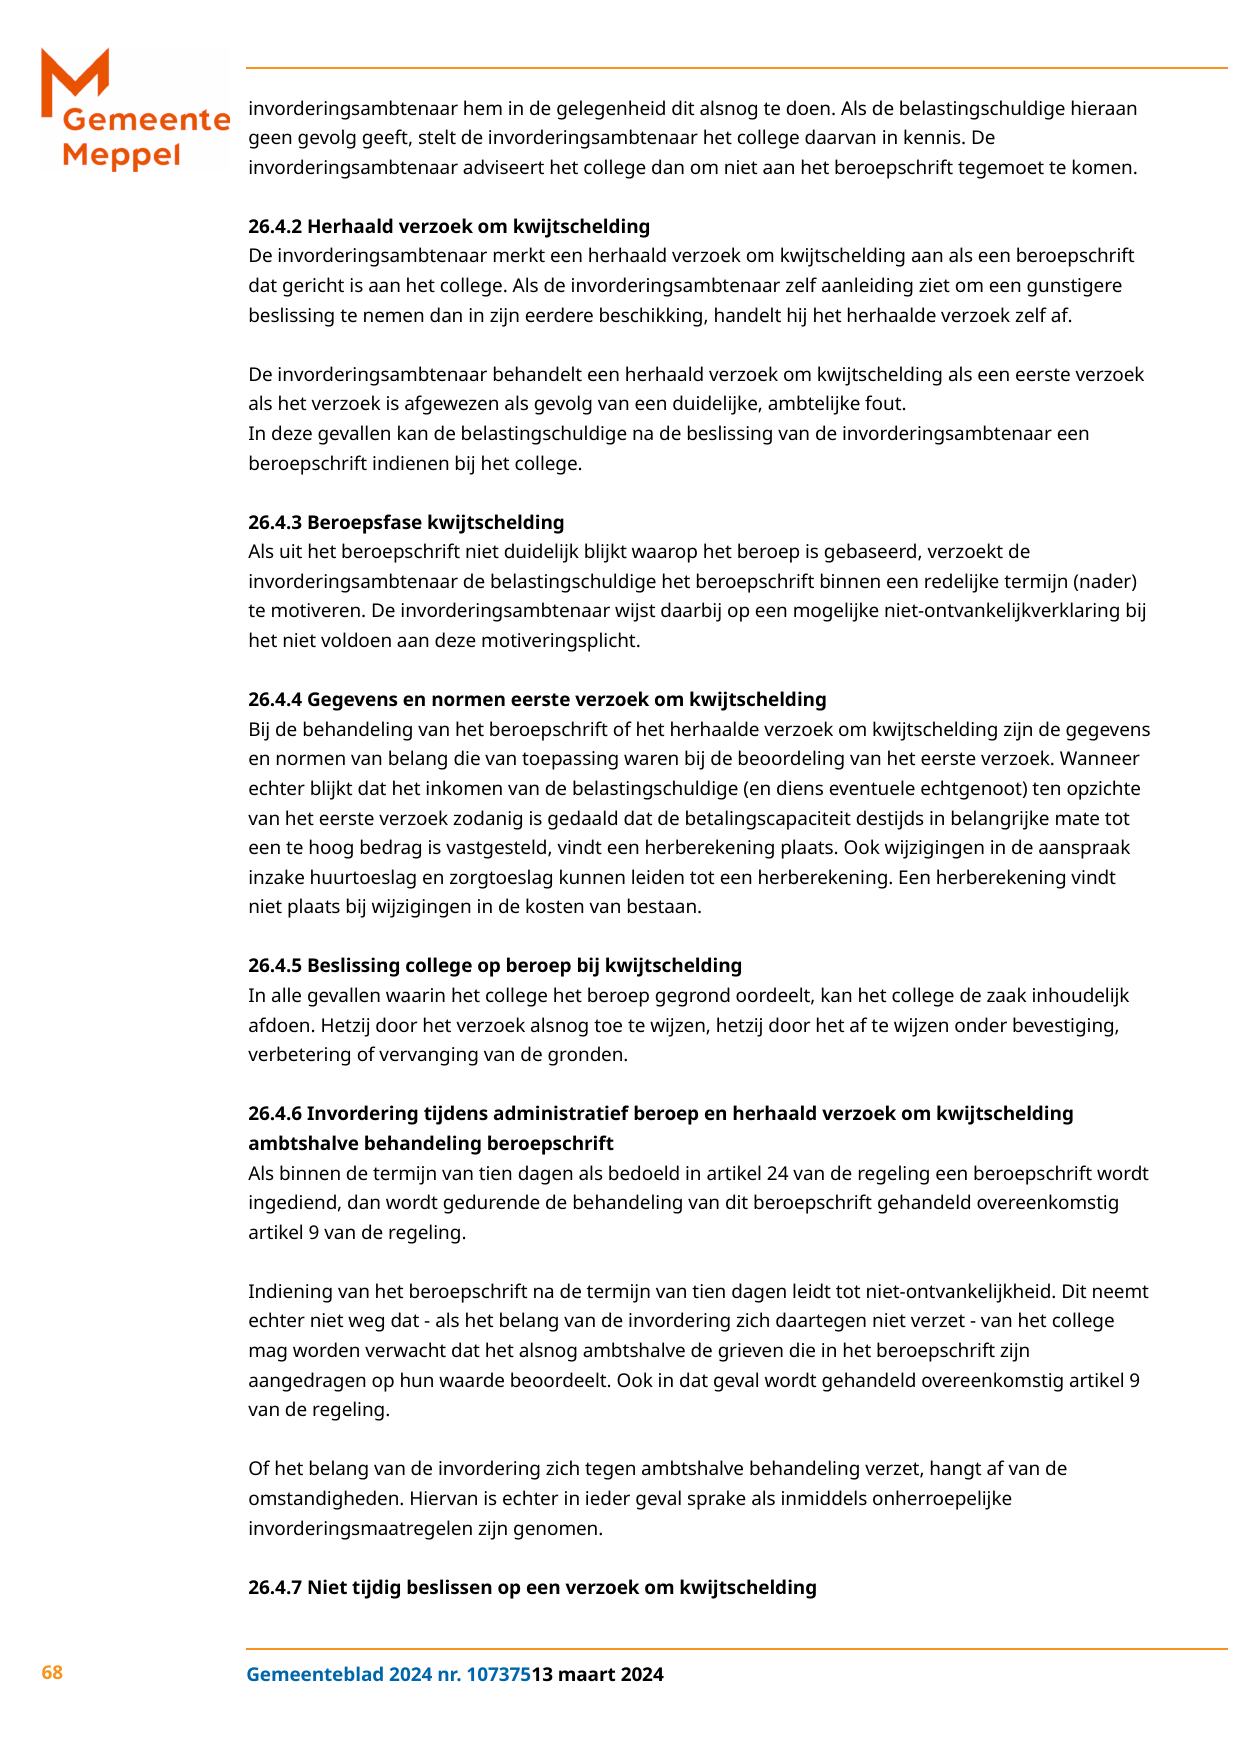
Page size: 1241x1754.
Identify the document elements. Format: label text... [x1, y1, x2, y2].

text De invorderingsambtenaar merkt een herhaald verzoek om kwijtschelding aan als een beroepschrift dat gericht is aan het college. Als de invorderingsambtenaar zelf aanleiding ziet om een gunstigere beslissing te nemen dan in zijn eerdere beschikking, handelt hij het herhaalde verzoek zelf af. [248, 243, 1152, 328]
text 26.4.5 Beslissing college op beroep bij kwijtschelding [248, 953, 1152, 978]
picture [41, 47, 231, 172]
text Als uit het beroepschrift niet duidelijk blijkt waarop het beroep is gebaseerd, verzoekt de invorderingsambtenaar de belastingschuldige het beroepschrift binnen een redelijke termijn (nader) te motiveren. De invorderingsambtenaar wijst daarbij op een mogelijke niet-ontvankelijkverklaring bij het niet voldoen aan deze motiveringsplicht. [248, 538, 1152, 653]
text Als binnen de termijn van tien dagen als bedoeld in artikel 24 van de regeling een beroepschrift wordt ingediend, dan wordt gedurende de behandeling van dit beroepschrift gehandeld overeenkomstig artikel 9 van de regeling. [248, 1160, 1152, 1245]
text In deze gevallen kan de belastingschuldige na de beslissing van de invorderingsambtenaar een beroepschrift indienen bij het college. [248, 420, 1152, 476]
text Bij de behandeling van het beroepschrift of het herhaalde verzoek om kwijtschelding zijn de gegevens en normen van belang die van toepassing waren bij de beoordeling van het eerste verzoek. Wanneer echter blijkt dat het inkomen van de belastingschuldige (en diens eventuele echtgenoot) ten opzichte van het eerste verzoek zodanig is gedaald dat de betalingscapaciteit destijds in belangrijke mate tot een te hoog bedrag is vastgesteld, vindt een herberekening plaats. Ook wijzigingen in de aanspraak inzake huurtoeslag en zorgtoeslag kunnen leiden tot een herberekening. Een herberekening vindt niet plaats bij wijzigingen in de kosten van bestaan. [248, 716, 1152, 919]
text Indiening van het beroepschrift na de termijn van tien dagen leidt tot niet-ontvankelijkheid. Dit neemt echter niet weg dat - als het belang van de invordering zich daartegen niet verzet - van het college mag worden verwacht dat het alsnog ambtshalve de grieven die in het beroepschrift zijn aangedragen op hun waarde beoordeelt. Ook in dat geval wordt gehandeld overeenkomstig artikel 9 van de regeling. [248, 1278, 1152, 1422]
text Of het belang van de invordering zich tegen ambtshalve behandeling verzet, hangt af van de omstandigheden. Hiervan is echter in ieder geval sprake als inmiddels onherroepelijke invorderingsmaatregelen zijn genomen. [248, 1456, 1152, 1541]
text 26.4.3 Beroepsfase kwijtschelding [248, 509, 1152, 535]
text De invorderingsambtenaar behandelt een herhaald verzoek om kwijtschelding als een eerste verzoek als het verzoek is afgewezen als gevolg van een duidelijke, ambtelijke fout. [248, 361, 1152, 416]
text 26.4.2 Herhaald verzoek om kwijtschelding [248, 213, 1152, 239]
text In alle gevallen waarin het college het beroep gegrond oordeelt, kan het college de zaak inhoudelijk afdoen. Hetzij door het verzoek alsnog toe te wijzen, hetzij door het af te wijzen onder bevestiging, verbetering of vervanging van de gronden. [248, 982, 1152, 1067]
text invorderingsambtenaar hem in de gelegenheid dit alsnog te doen. Als de belastingschuldige hieraan geen gevolg geeft, stelt de invorderingsambtenaar het college daarvan in kennis. De invorderingsambtenaar adviseert het college dan om niet aan het beroepschrift tegemoet te komen. [248, 95, 1152, 180]
text 26.4.4 Gegevens en normen eerste verzoek om kwijtschelding [248, 686, 1152, 712]
text 26.4.7 Niet tijdig beslissen op een verzoek om kwijtschelding [248, 1574, 1152, 1600]
text 26.4.6 Invordering tijdens administratief beroep en herhaald verzoek om kwijtschelding ambtshalve behandeling beroepschrift [248, 1101, 1152, 1156]
